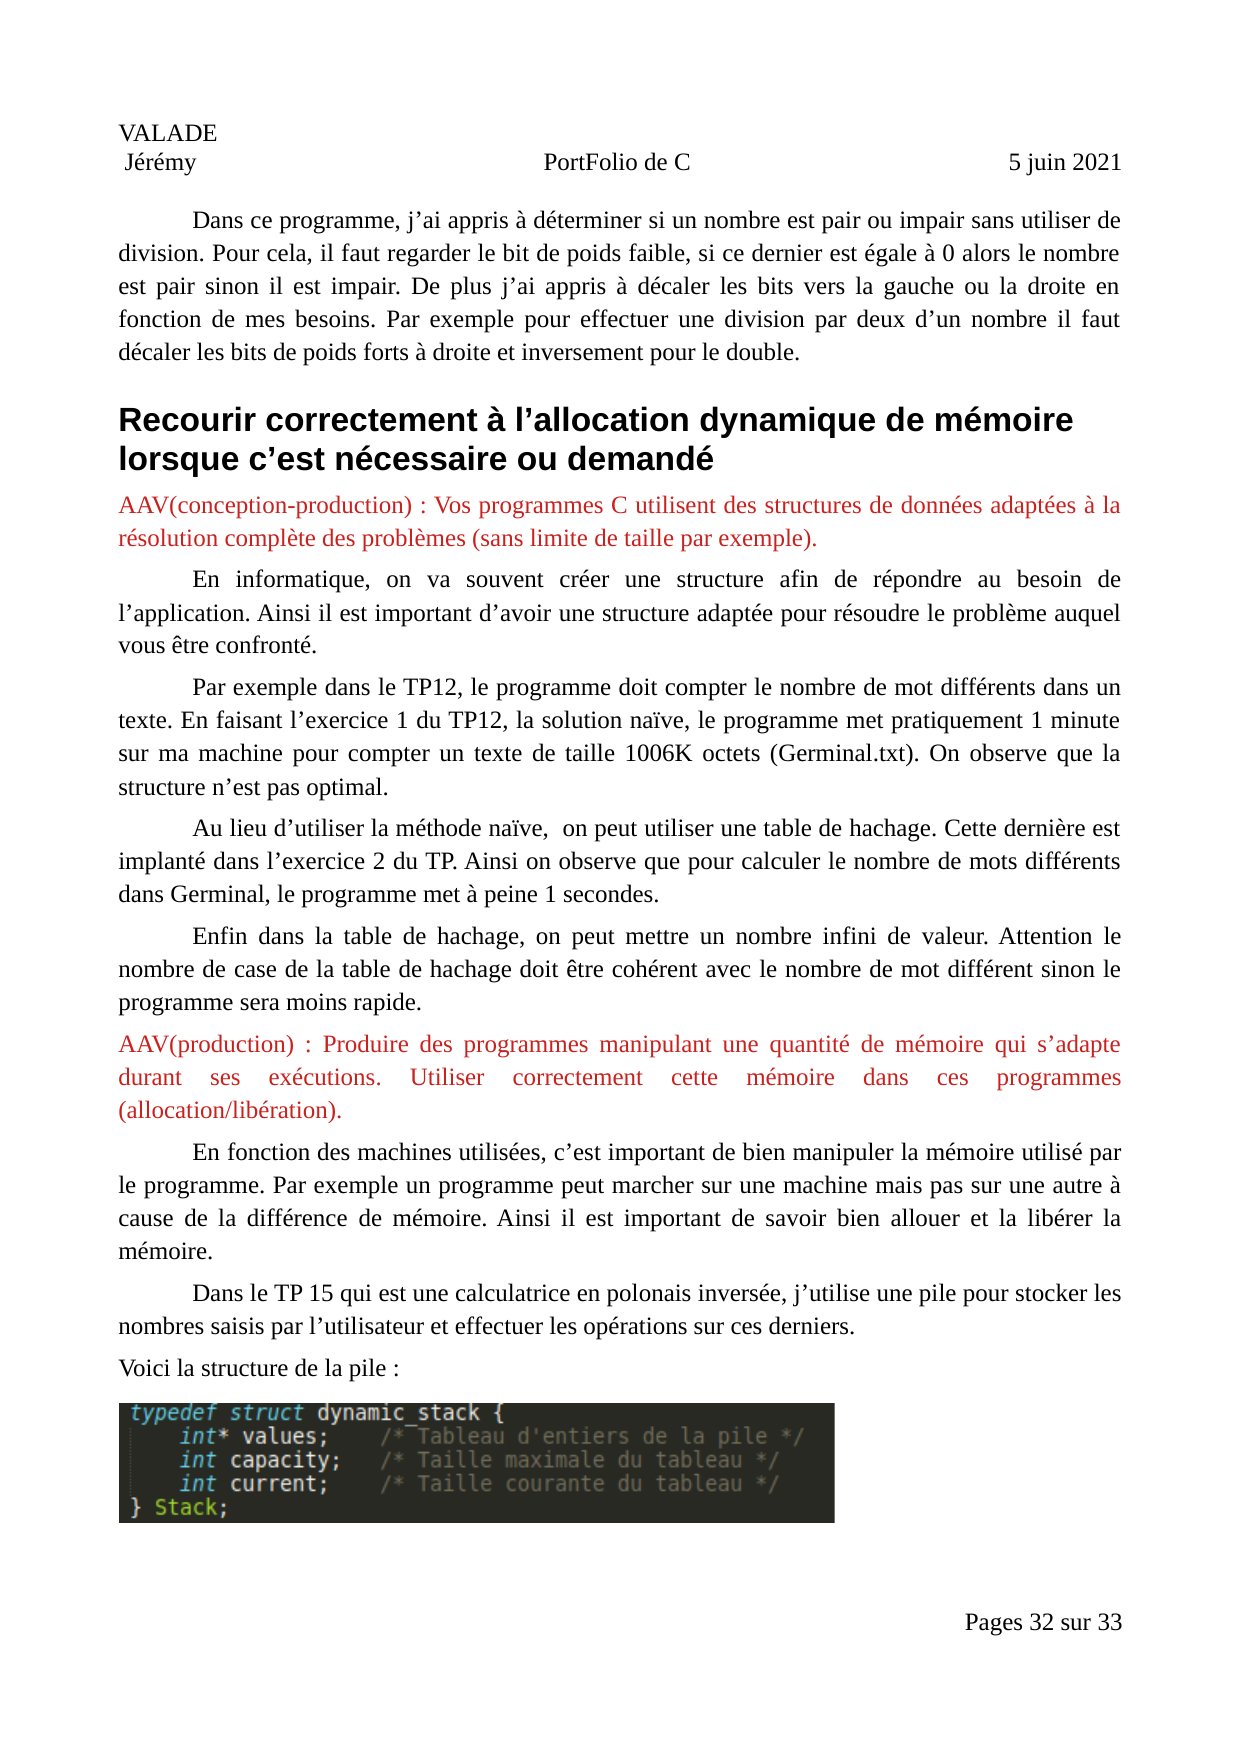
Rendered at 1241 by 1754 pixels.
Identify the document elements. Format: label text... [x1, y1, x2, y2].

text En informatique, on va souvent créer une structure afin de répondre au besoin de l’application. Ainsi il est important d’avoir une structure adaptée pour résoudre le problème auquel vous être confronté. [118, 564, 1122, 659]
text Dans ce programme, j’ai appris à déterminer si un nombre est pair ou impair sans utiliser de division. Pour cela, il faut regarder le bit de poids faible, si ce dernier est égale à 0 alors le nombre est pair sinon il est impair. De plus j’ai appris à décaler les bits vers la gauche ou la droite en fonction de mes besoins. Par exemple pour effectuer une division par deux d’un nombre il faut décaler les bits de poids forts à droite et inversement pour le double. [118, 205, 1122, 366]
text AAV(production) : Produire des programmes manipulant une quantité de mémoire qui s’adapte durant ses exécutions. Utiliser correctement cette mémoire dans ces programmes (allocation/libération). [118, 1029, 1122, 1124]
picture [119, 1403, 835, 1523]
text Par exemple dans le TP12, le programme doit compter le nombre de mot différents dans un texte. En faisant l’exercice 1 du TP12, la solution naïve, le programme met pratiquement 1 minute sur ma machine pour compter un texte de taille 1006K octets (Germinal.txt). On observe que la structure n’est pas optimal. [118, 672, 1122, 800]
text Au lieu d’utiliser la méthode naïve, on peut utiliser une table de hachage. Cette dernière est implanté dans l’exercice 2 du TP. Ainsi on observe que pour calculer le nombre de mots différents dans Germinal, le programme met à peine 1 secondes. [118, 813, 1122, 908]
text Voici la structure de la pile : [118, 1353, 1122, 1382]
text Enfin dans la table de hachage, on peut mettre un nombre infini de valeur. Attention le nombre de case de la table de hachage doit être cohérent avec le nombre de mot différent sinon le programme sera moins rapide. [118, 921, 1122, 1016]
text AAV(conception-production) : Vos programmes C utilisent des structures de données adaptées à la résolution complète des problèmes (sans limite de taille par exemple). [118, 490, 1122, 551]
text Dans le TP 15 qui est une calculatrice en polonais inversée, j’utilise une pile pour stocker les nombres saisis par l’utilisateur et effectuer les opérations sur ces derniers. [118, 1278, 1122, 1340]
subtitle Recourir correctement à l’allocation dynamique de mémoire lorsque c’est nécessaire ou demandé [118, 400, 1122, 477]
text En fonction des machines utilisées, c’est important de bien manipuler la mémoire utilisé par le programme. Par exemple un programme peut marcher sur une machine mais pas sur une autre à cause de la différence de mémoire. Ainsi il est important de savoir bien allouer et la libérer la mémoire. [118, 1137, 1122, 1265]
